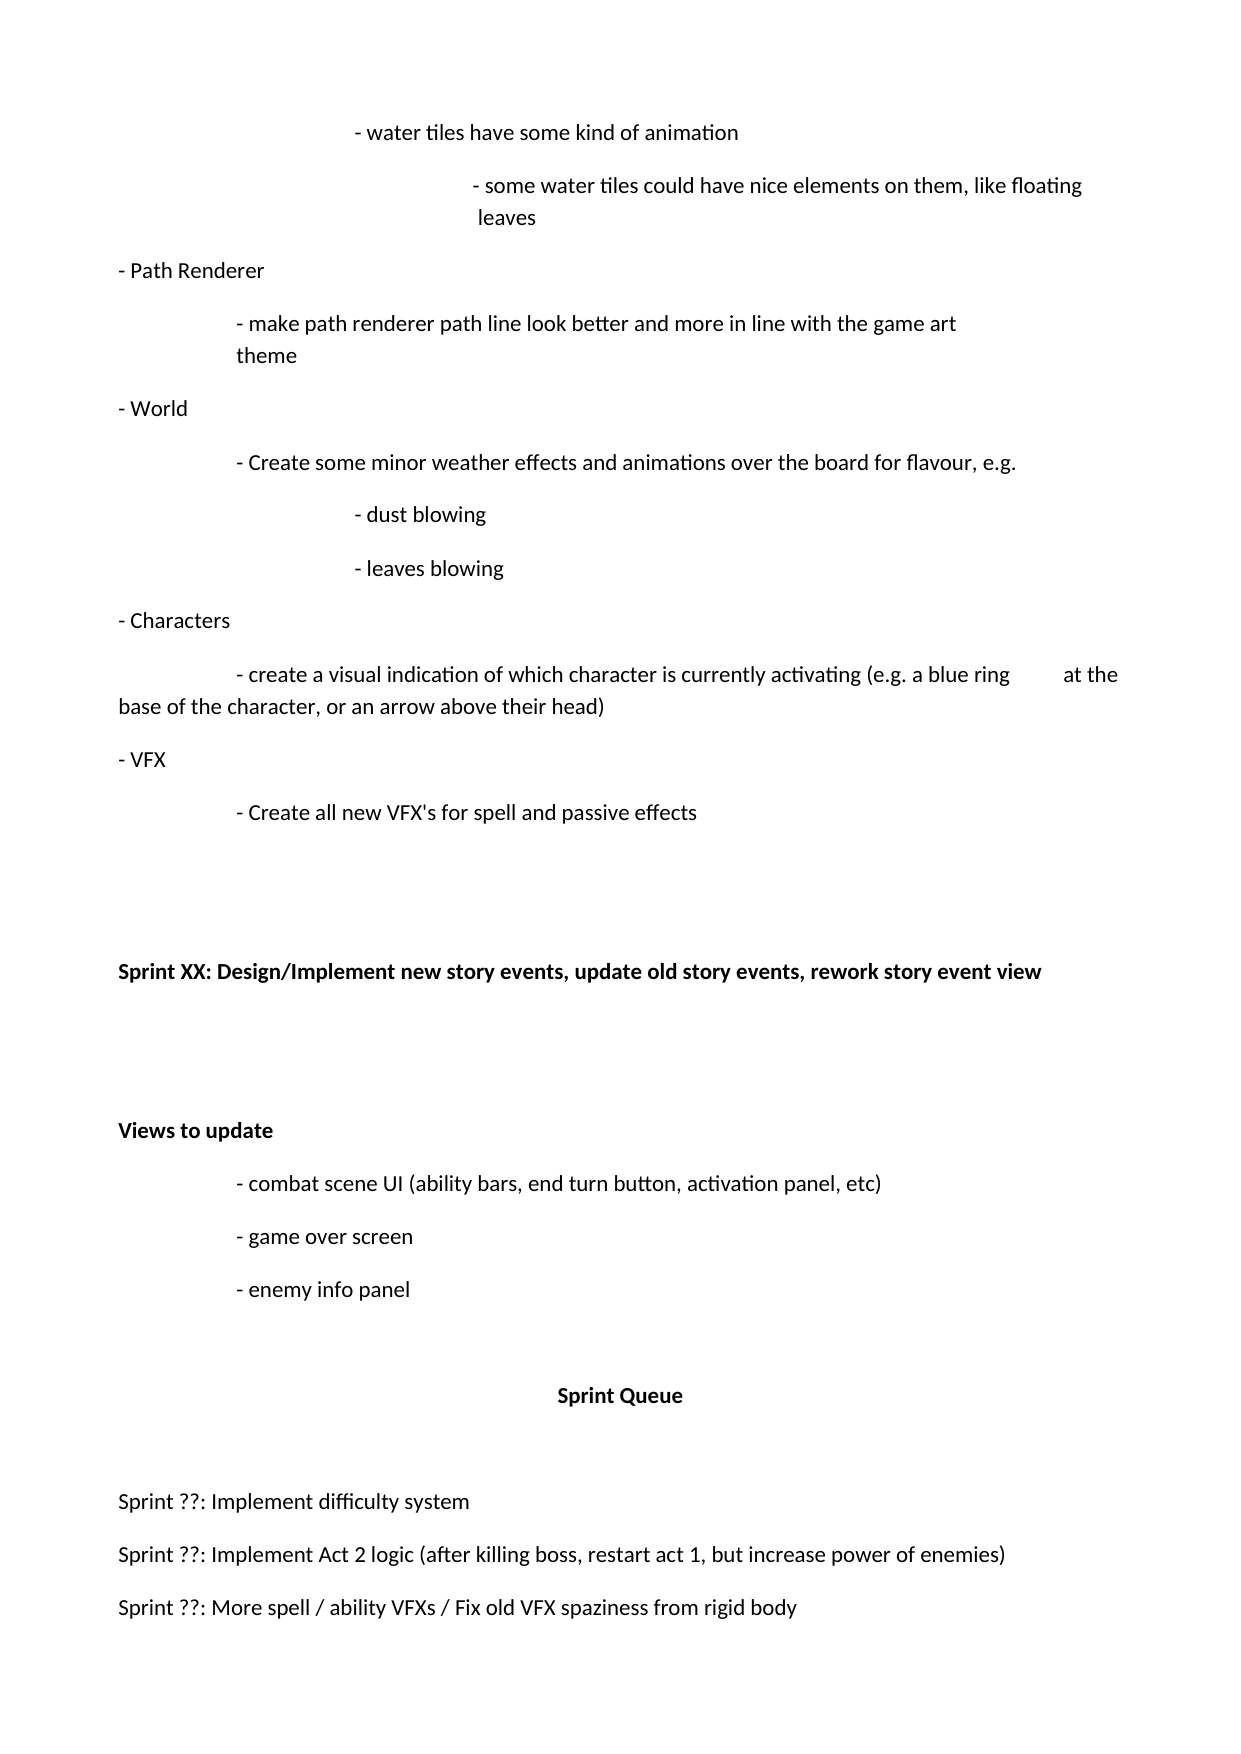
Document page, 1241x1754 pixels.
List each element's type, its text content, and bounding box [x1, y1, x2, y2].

text - combat scene UI (ability bars, end turn button, activation panel, etc) [118, 1169, 1122, 1197]
text - enemy info panel [118, 1275, 1122, 1303]
text - dust blowing [118, 501, 1122, 529]
text - some water tiles could have nice elements on them, like floating leaves [118, 171, 1122, 231]
text Views to update [118, 1116, 1122, 1144]
text - water tiles have some kind of animation [118, 118, 1122, 146]
text Sprint XX: Design/Implement new story events, update old story events, rework story event view [118, 957, 1122, 985]
text - make path renderer path line look better and more in line with the game art theme [118, 309, 1122, 369]
text - VFX [118, 745, 1122, 773]
text Sprint Queue [118, 1381, 1122, 1409]
text - leaves blowing [118, 554, 1122, 582]
text - World [118, 394, 1122, 423]
text - game over screen [118, 1222, 1122, 1250]
text - Create some minor weather effects and animations over the board for flavour, e.g. [118, 448, 1122, 476]
text - Characters [118, 607, 1122, 635]
text Sprint ??: More spell / ability VFXs / Fix old VFX spaziness from rigid body [118, 1593, 1122, 1621]
text Sprint ??: Implement difficulty system [118, 1487, 1122, 1515]
text - Create all new VFX's for spell and passive effects [118, 798, 1122, 826]
text - create a visual indication of which character is currently activating (e.g. a blue ring at the base of the character, or an arrow above their head) [118, 660, 1122, 720]
text - Path Renderer [118, 256, 1122, 284]
text Sprint ??: Implement Act 2 logic (after killing boss, restart act 1, but increase power of enemies) [118, 1540, 1122, 1568]
